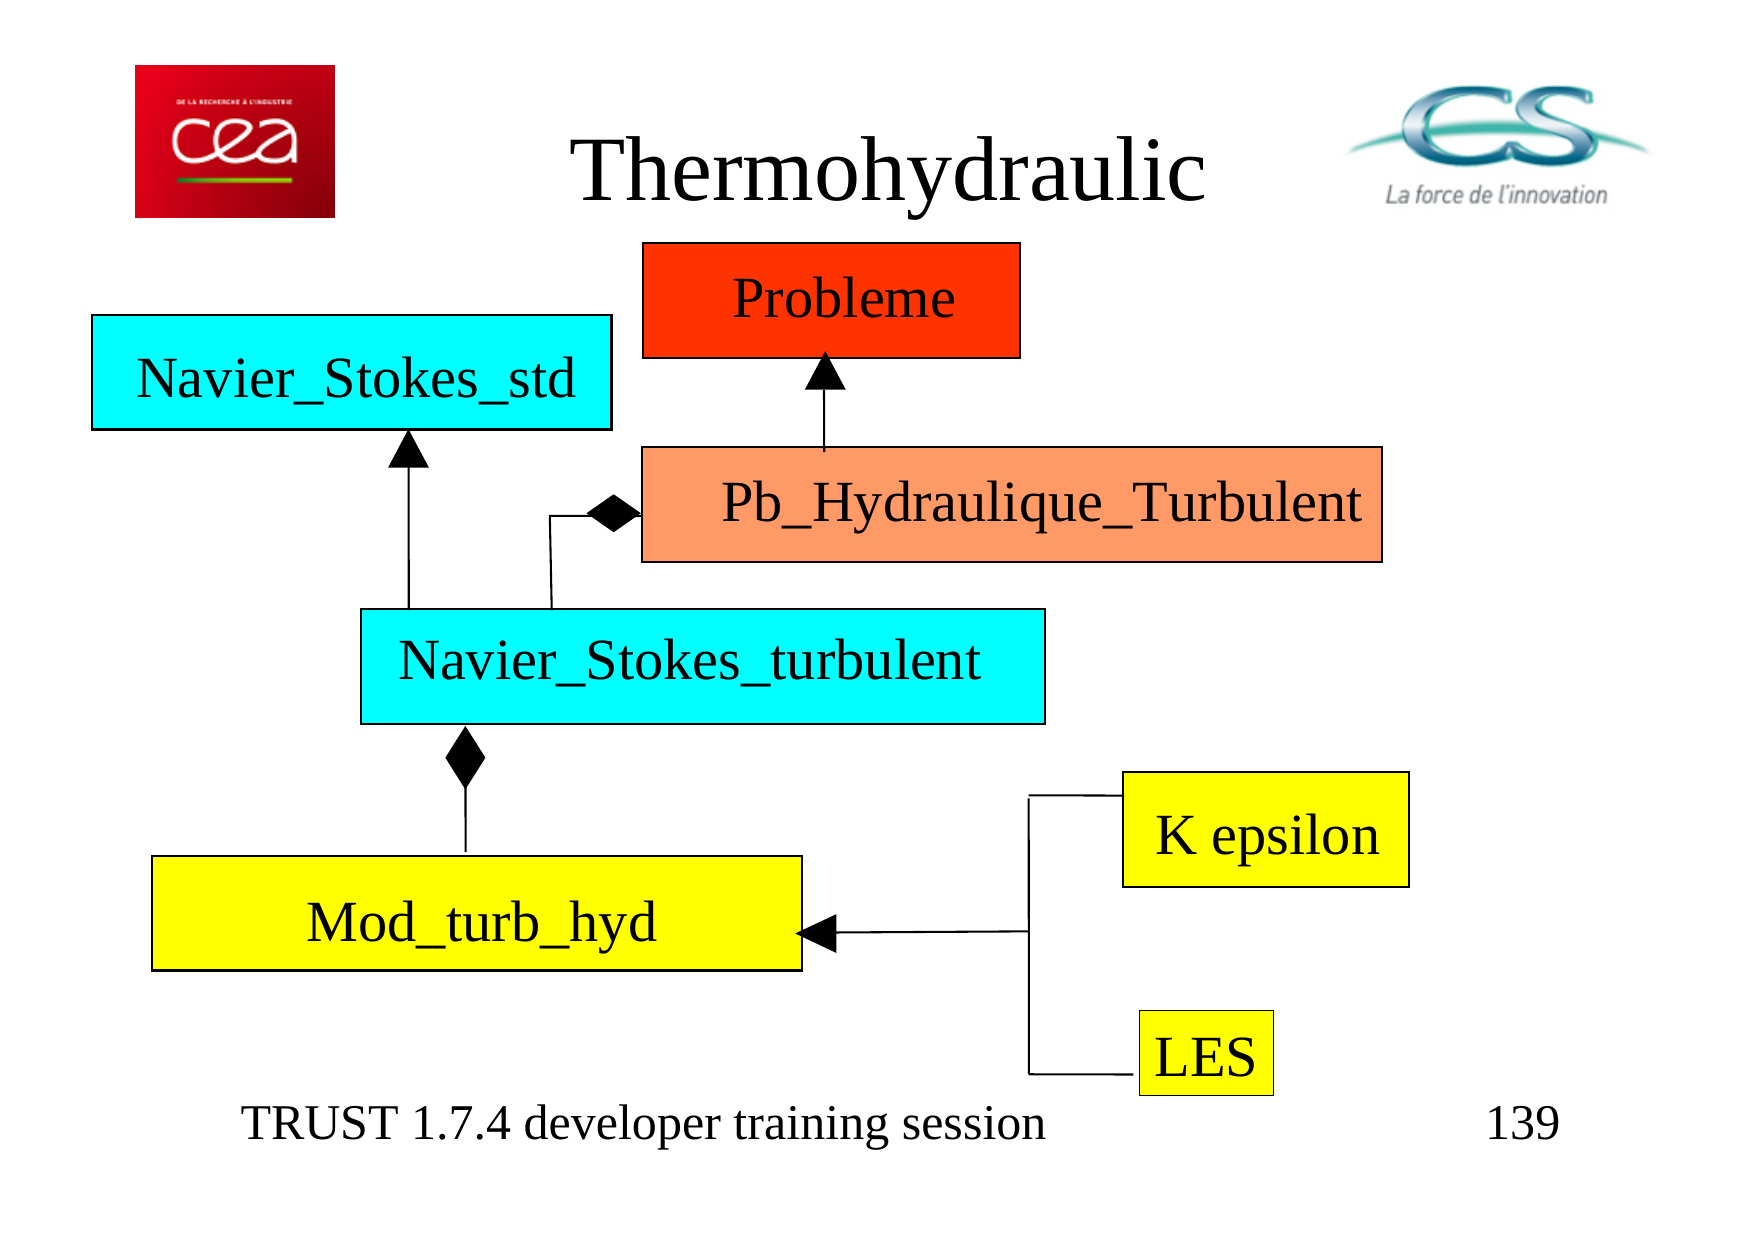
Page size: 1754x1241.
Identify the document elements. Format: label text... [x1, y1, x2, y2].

picture [135, 65, 335, 218]
text_box [151, 855, 836, 971]
text_box LES [1139, 1010, 1274, 1096]
text_box [642, 242, 1021, 389]
text_box [642, 446, 1383, 562]
text_box [446, 727, 485, 786]
text_box Mod_turb_hyd [291, 875, 673, 961]
text_box K epsilon [1140, 788, 1396, 874]
text_box [1122, 771, 1410, 887]
title Thermohydraulic [213, 69, 1564, 258]
text_box [361, 608, 1045, 724]
text_box Navier_Stokes_turbulent [383, 613, 998, 699]
text_box Probleme [717, 251, 972, 337]
picture [1564, 73, 1662, 218]
text_box Navier_Stokes_std [120, 331, 593, 417]
text_box Pb_Hydraulique_Turbulent [705, 455, 1379, 541]
text_box [588, 495, 640, 531]
text_box [91, 314, 612, 430]
text_box [389, 431, 428, 467]
